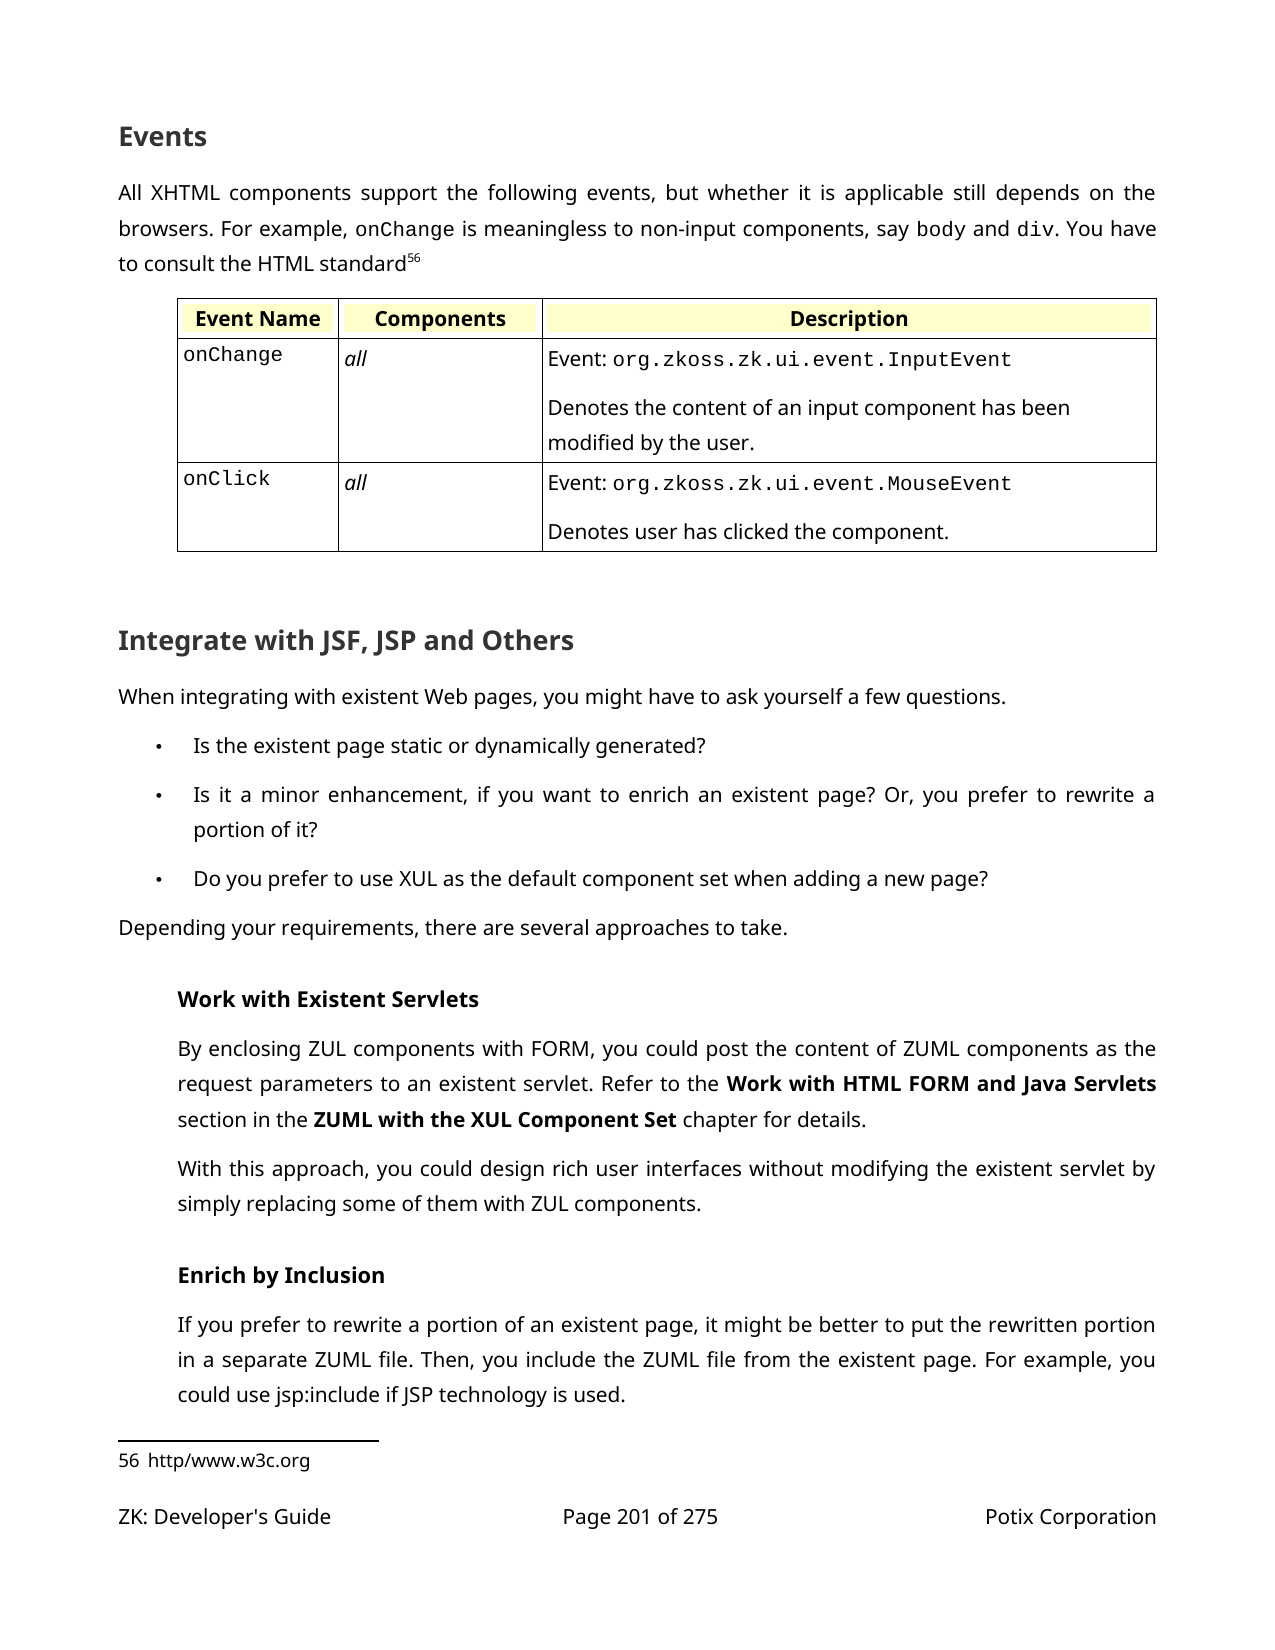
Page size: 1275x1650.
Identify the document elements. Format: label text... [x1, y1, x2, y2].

subtitle Work with Existent Servlets [177, 984, 1157, 1014]
text When integrating with existent Web pages, you might have to ask yourself a few questions. [118, 682, 1157, 711]
table_header Description [543, 299, 1156, 338]
text By enclosing ZUL components with FORM, you could post the content of ZUML components as the request parameters to an existent servlet. Refer to the Work with HTML FORM and Java Servlets section in the ZUML with the XUL Component Set chapter for details. [177, 1034, 1157, 1133]
text If you prefer to rewrite a portion of an existent page, it might be better to put the rewritten portion in a separate ZUML file. Then, you include the ZUML file from the existent page. For example, you could use jsp:include if JSP technology is used. [177, 1310, 1157, 1409]
table_header Components [339, 299, 542, 338]
table_cell onClick [178, 463, 338, 551]
text With this approach, you could design rich user interfaces without modifying the existent servlet by simply replacing some of them with ZUL components. [177, 1154, 1157, 1217]
subtitle Events [118, 118, 1157, 155]
text All XHTML components support the following events, but whether it is applicable still depends on the browsers. For example, onChange is meaningless to non-input components, say body and div. You have to consult the HTML standard [118, 178, 1157, 277]
list Do you prefer to use XUL as the default component set when adding a new page? [156, 864, 1157, 892]
list Is the existent page static or dynamically generated? [156, 731, 1157, 759]
list Is it a minor enhancement, if you want to enrich an existent page? Or, you prefer to rewrite a portion of it? [156, 780, 1157, 843]
table_cell Event: org.zkoss.zk.ui.event.MouseEvent Denotes user has clicked the component. [543, 463, 1156, 551]
subtitle Enrich by Inclusion [177, 1259, 1157, 1289]
table_cell all [339, 339, 542, 462]
table_header Event Name [178, 299, 338, 338]
table_cell Event: org.zkoss.zk.ui.event.InputEvent Denotes the content of an input component has been modified by the user. [543, 339, 1156, 462]
table_cell all [339, 463, 542, 551]
table_cell onChange [178, 339, 338, 462]
text http/www.w3c.org [118, 1447, 1157, 1473]
subtitle Integrate with JSF, JSP and Others [118, 622, 1157, 659]
text Depending your requirements, there are several approaches to take. [118, 913, 1157, 941]
